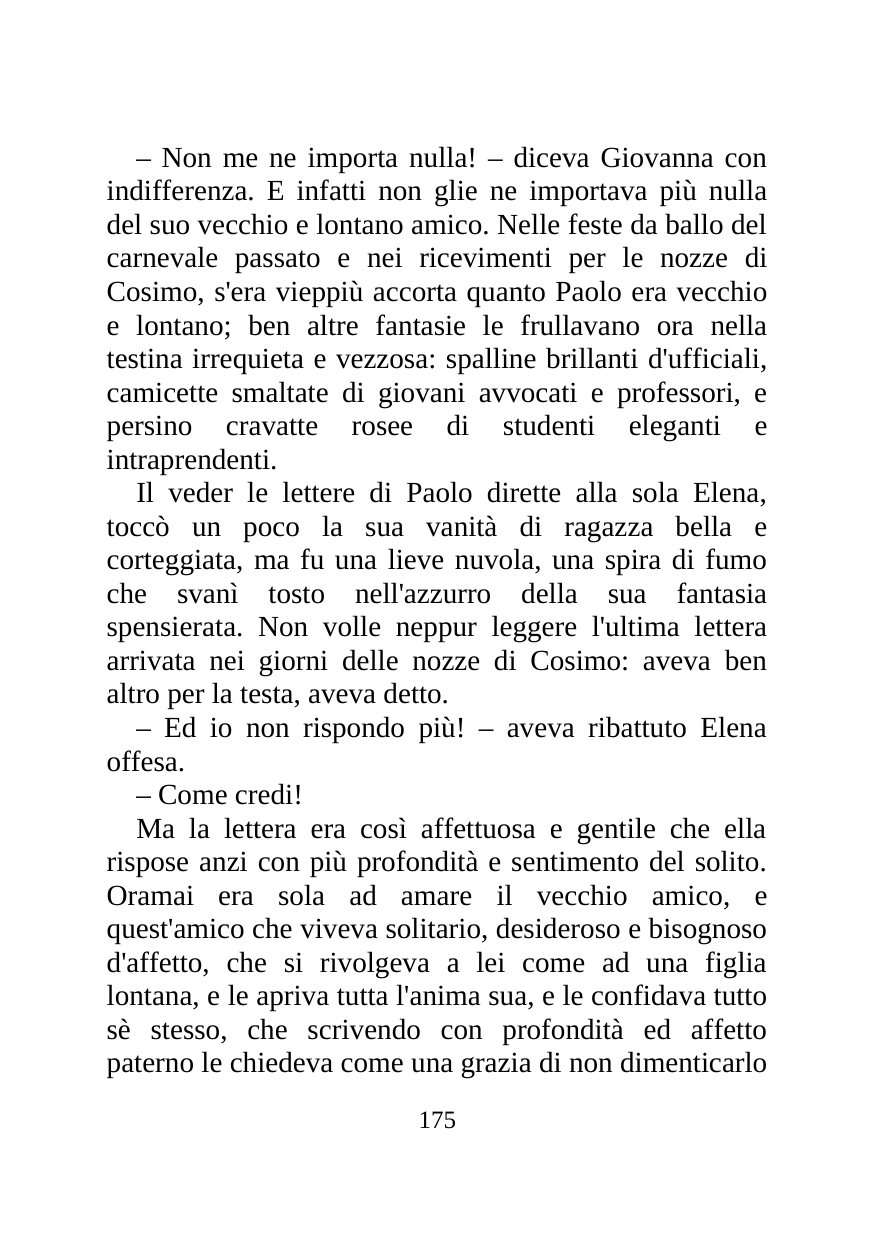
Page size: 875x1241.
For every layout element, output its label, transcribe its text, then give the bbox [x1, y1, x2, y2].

text – Non me ne importa nulla! – diceva Giovanna con indifferenza. E infatti non glie ne importava più nulla del suo vecchio e lontano amico. Nelle feste da ballo del carnevale passato e nei ricevimenti per le nozze di Cosimo, s'era vieppiù accorta quanto Paolo era vecchio e lontano; ben altre fantasie le frullavano ora nella testina irrequieta e vezzosa: spalline brillanti d'ufficiali, camicette smaltate di giovani avvocati e professori, e persino cravatte rosee di studenti eleganti e intraprendenti. [106, 140, 768, 475]
text – Ed io non rispondo più! – aveva ribattuto Elena offesa. [106, 710, 768, 777]
text – Come credi! [106, 777, 768, 811]
text Ma la lettera era così affettuosa e gentile che ella rispose anzi con più profondità e sentimento del solito. Oramai era sola ad amare il vecchio amico, e quest'amico che viveva solitario, desideroso e bisognoso d'affetto, che si rivolgeva a lei come ad una figlia lontana, e le apriva tutta l'anima sua, e le confidava tutto sè stesso, che scrivendo con profondità ed affetto paterno le chiedeva come una grazia di non dimenticarlo [106, 811, 768, 1079]
text Il veder le lettere di Paolo dirette alla sola Elena, toccò un poco la sua vanità di ragazza bella e corteggiata, ma fu una lieve nuvola, una spira di fumo che svanì tosto nell'azzurro della sua fantasia spensierata. Non volle neppur leggere l'ultima lettera arrivata nei giorni delle nozze di Cosimo: aveva ben altro per la testa, aveva detto. [106, 475, 768, 710]
